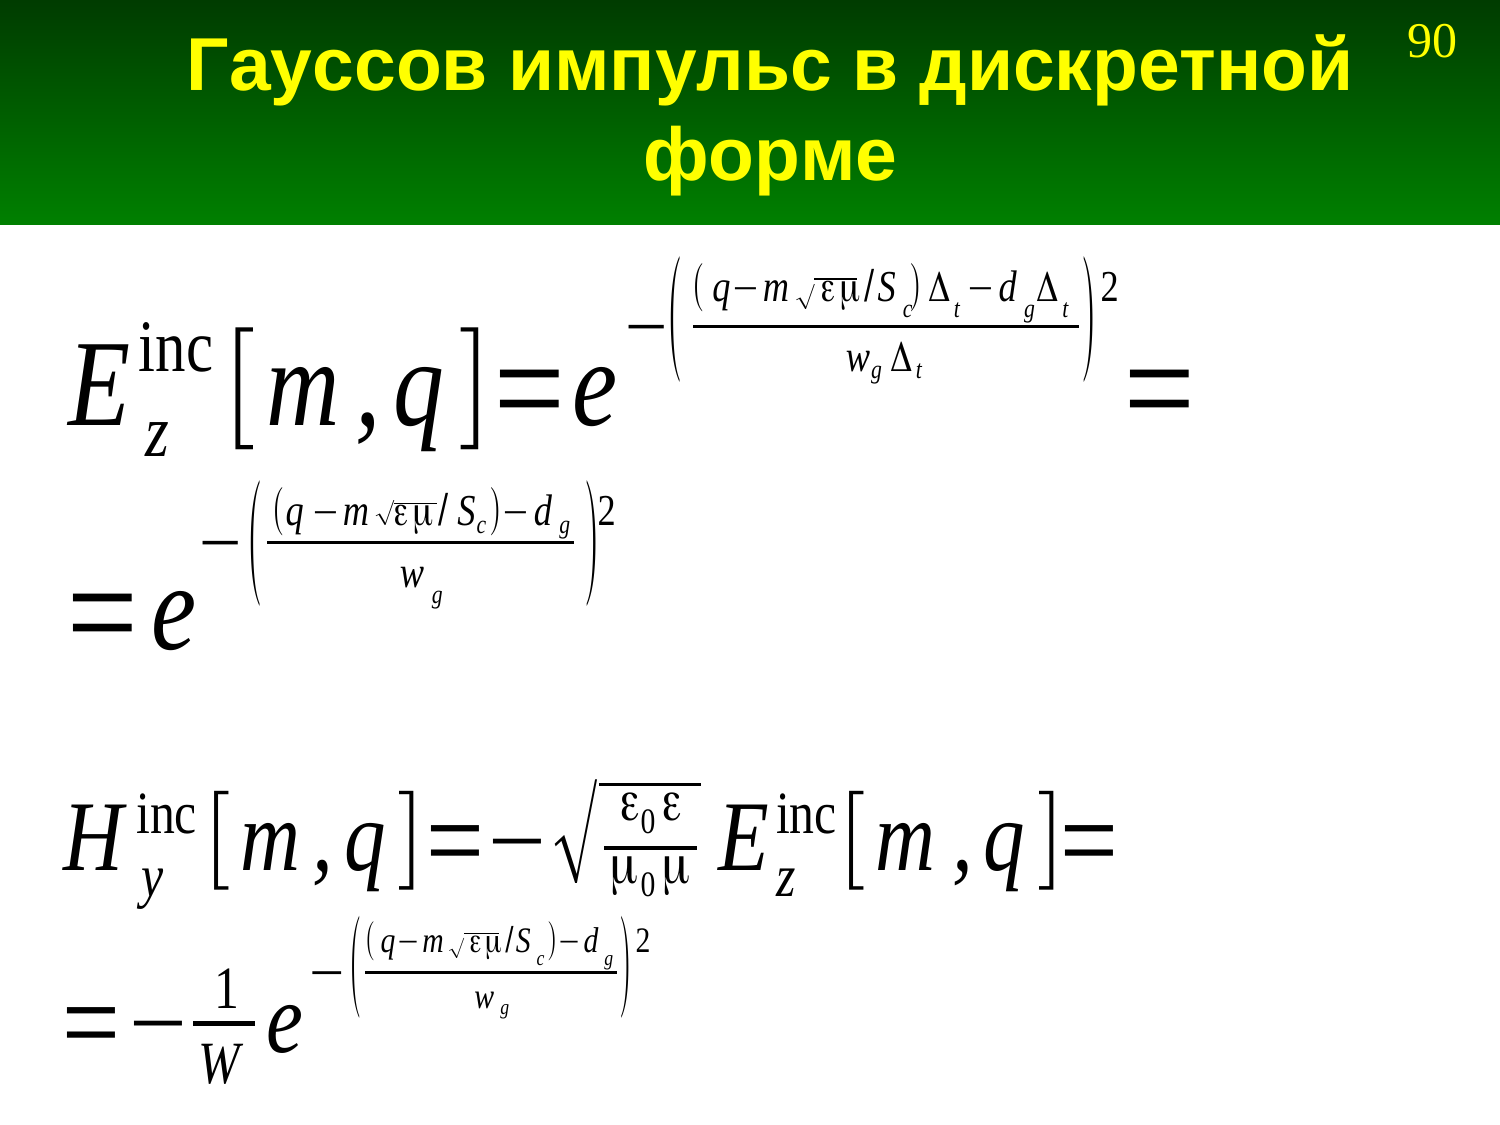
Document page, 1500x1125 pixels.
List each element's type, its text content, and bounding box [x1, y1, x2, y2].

chart [37, 776, 1147, 1097]
title Гауссов импульс в дискретной форме [100, 7, 1441, 204]
chart [37, 255, 1230, 677]
